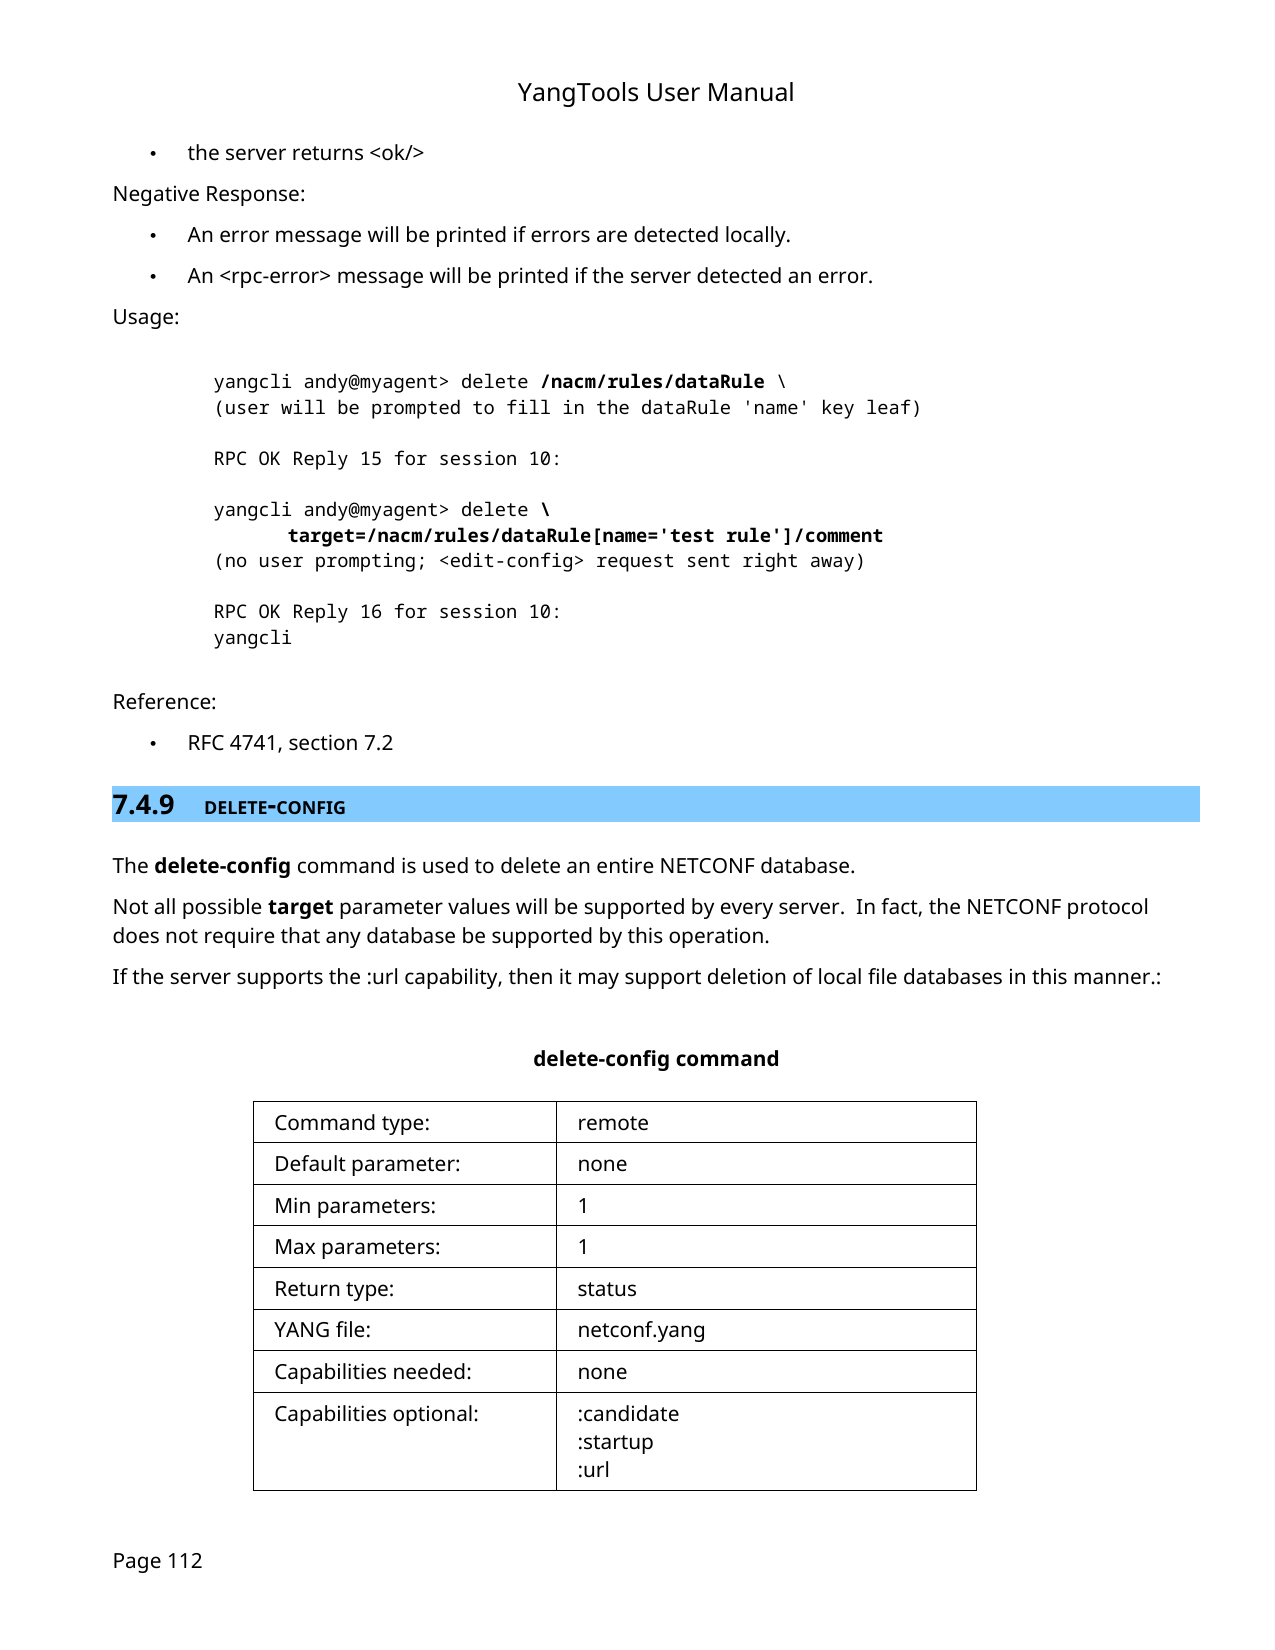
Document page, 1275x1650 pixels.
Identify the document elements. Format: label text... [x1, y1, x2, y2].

text Negative Response: [112, 179, 1200, 208]
subtitle delete-config [112, 786, 1200, 822]
text yangcli andy@myagent> delete /nacm/rules/dataRule \ (user will be prompted to fill in the dataRule 'name' key leaf) RPC OK Reply 15 for session 10: yangcli andy@myagent> delete \ target=/nacm/rules/dataRule[name='test rule']/comment (no user prompting; <edit-config> request sent right away) RPC OK Reply 16 for session 10: yangcli [139, 343, 1200, 675]
table_cell Max parameters: [254, 1226, 556, 1267]
list the server returns <ok/> [150, 138, 1200, 167]
text Reference: [112, 687, 1200, 715]
table_cell Default parameter: [254, 1143, 556, 1184]
table_cell YANG file: [254, 1310, 556, 1350]
table_cell status [557, 1268, 976, 1308]
table_cell 1 [557, 1226, 976, 1267]
table_cell :candidate :startup :url [557, 1393, 976, 1490]
list An <rpc-error> message will be printed if the server detected an error. [150, 261, 1200, 290]
table_cell 1 [557, 1185, 976, 1225]
table_cell Capabilities optional: [254, 1393, 556, 1490]
text Usage: [112, 302, 1200, 331]
list RFC 4741, section 7.2 [150, 728, 1200, 756]
table_cell Capabilities needed: [254, 1351, 556, 1392]
text The delete-config command is used to delete an entire NETCONF database. [112, 852, 1200, 880]
table_cell Return type: [254, 1268, 556, 1308]
subtitle delete-config command [127, 1044, 1185, 1072]
text If the server supports the :url capability, then it may support deletion of local file databases in this manner.: [112, 962, 1200, 990]
table_cell Min parameters: [254, 1185, 556, 1225]
table_header Command type: [254, 1102, 556, 1142]
list An error message will be printed if errors are detected locally. [150, 220, 1200, 249]
table_header remote [557, 1102, 976, 1142]
table_cell none [557, 1143, 976, 1184]
table_cell netconf.yang [557, 1310, 976, 1350]
table_cell none [557, 1351, 976, 1392]
text Not all possible target parameter values will be supported by every server. In fact, the NETCONF protocol does not require that any database be supported by this operation. [112, 892, 1200, 949]
